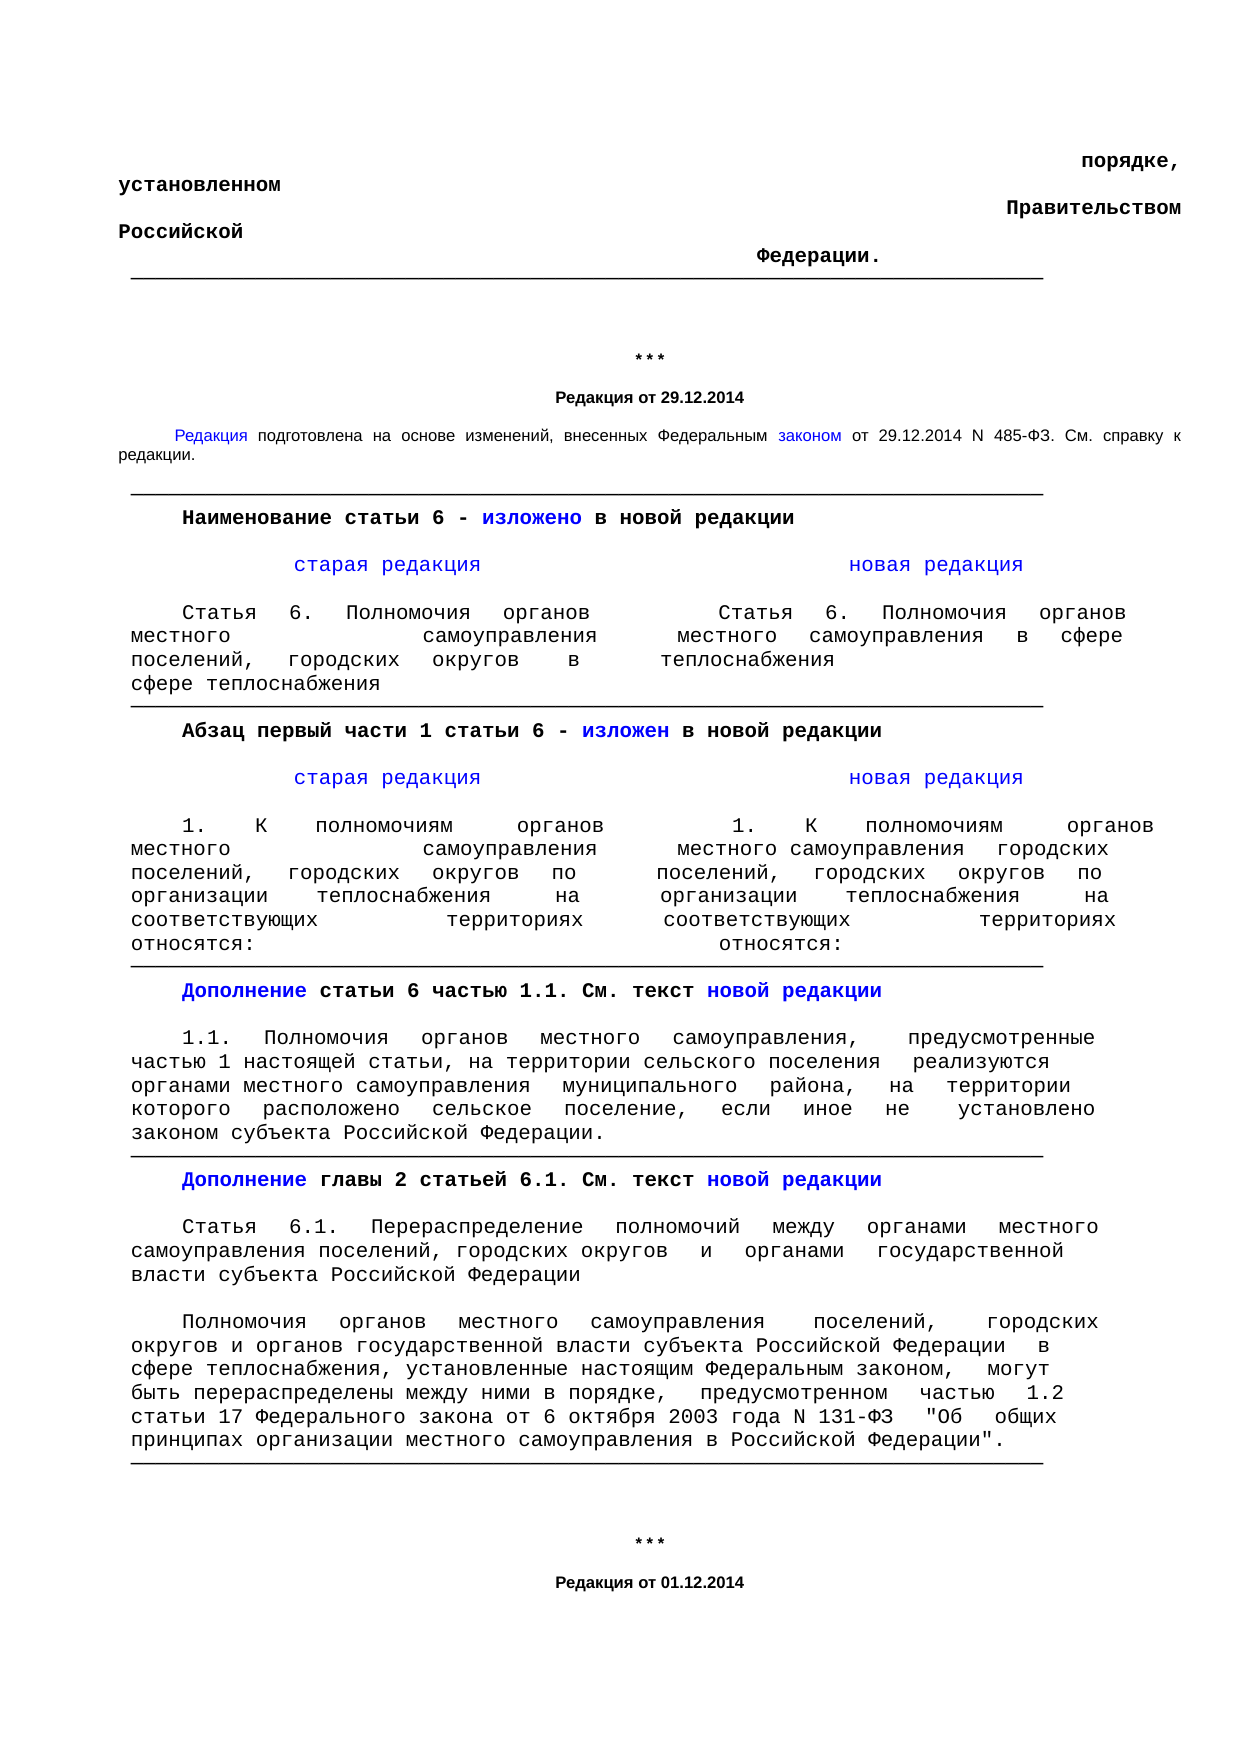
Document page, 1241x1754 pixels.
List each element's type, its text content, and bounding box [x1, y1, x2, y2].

text частью 1 настоящей статьи, на территории сельского поселения реализуются [118, 1051, 1181, 1075]
subtitle Редакция от 29.12.2014 [118, 388, 1181, 407]
text поселений, городских округов в теплоснабжения [118, 649, 1181, 673]
text ───────────────────────────────────────────────────────────────────────── [118, 1453, 1181, 1477]
text * * * [118, 349, 1181, 368]
text относятся: относятся: [118, 933, 1181, 956]
text ───────────────────────────────────────────────────────────────────────── [118, 956, 1181, 980]
text ───────────────────────────────────────────────────────────────────────── [118, 1146, 1181, 1169]
text ───────────────────────────────────────────────────────────────────────── [118, 483, 1181, 507]
text быть перераспределены между ними в порядке, предусмотренном частью 1.2 [118, 1382, 1181, 1406]
text власти субъекта Российской Федерации [118, 1264, 1181, 1287]
text Редакция подготовлена на основе изменений, внесенных Федеральным законом от 29.12.2014 N 485-ФЗ. См. справку к редакции. [118, 426, 1181, 464]
text Дополнение статьи 6 частью 1.1. См. текст новой редакции [118, 980, 1181, 1004]
text 1. К полномочиям органов 1. К полномочиям органов [118, 814, 1181, 838]
text законом субъекта Российской Федерации. [118, 1122, 1181, 1146]
text Полномочия органов местного самоуправления поселений, городских [118, 1311, 1181, 1335]
text Правительством Российской [118, 197, 1181, 244]
text порядке, установленном [118, 150, 1181, 197]
text организации теплоснабжения на организации теплоснабжения на [118, 886, 1181, 909]
text Статья 6. Полномочия органов Статья 6. Полномочия органов [118, 602, 1181, 625]
text поселений, городских округов по поселений, городских округов по [118, 862, 1181, 886]
text ───────────────────────────────────────────────────────────────────────── [118, 696, 1181, 720]
text ───────────────────────────────────────────────────────────────────────── [118, 268, 1181, 292]
text Статья 6.1. Перераспределение полномочий между органами местного [118, 1217, 1181, 1240]
text самоуправления поселений, городских округов и органами государственной [118, 1240, 1181, 1264]
text сфере теплоснабжения [118, 673, 1181, 696]
text старая редакция новая редакция [118, 554, 1181, 578]
text сфере теплоснабжения, установленные настоящим Федеральным законом, могут [118, 1358, 1181, 1382]
text Дополнение главы 2 статьей 6.1. См. текст новой редакции [118, 1169, 1181, 1193]
text округов и органов государственной власти субъекта Российской Федерации в [118, 1335, 1181, 1358]
text статьи 17 Федерального закона от 6 октября 2003 года N 131-ФЗ "Об общих [118, 1406, 1181, 1429]
text * * * [118, 1534, 1181, 1553]
text принципах организации местного самоуправления в Российской Федерации". [118, 1429, 1181, 1453]
text старая редакция новая редакция [118, 767, 1181, 791]
subtitle Редакция от 01.12.2014 [118, 1572, 1181, 1592]
text Абзац первый части 1 статьи 6 - изложен в новой редакции [118, 720, 1181, 744]
text соответствующих территориях соответствующих территориях [118, 909, 1181, 933]
text 1.1. Полномочия органов местного самоуправления, предусмотренные [118, 1027, 1181, 1051]
text местного самоуправления местного самоуправления городских [118, 838, 1181, 862]
text Наименование статьи 6 - изложено в новой редакции [118, 507, 1181, 531]
text которого расположено сельское поселение, если иное не установлено [118, 1098, 1181, 1122]
text органами местного самоуправления муниципального района, на территории [118, 1075, 1181, 1098]
text Федерации. [118, 244, 1181, 268]
text местного самоуправления местного самоуправления в сфере [118, 625, 1181, 649]
